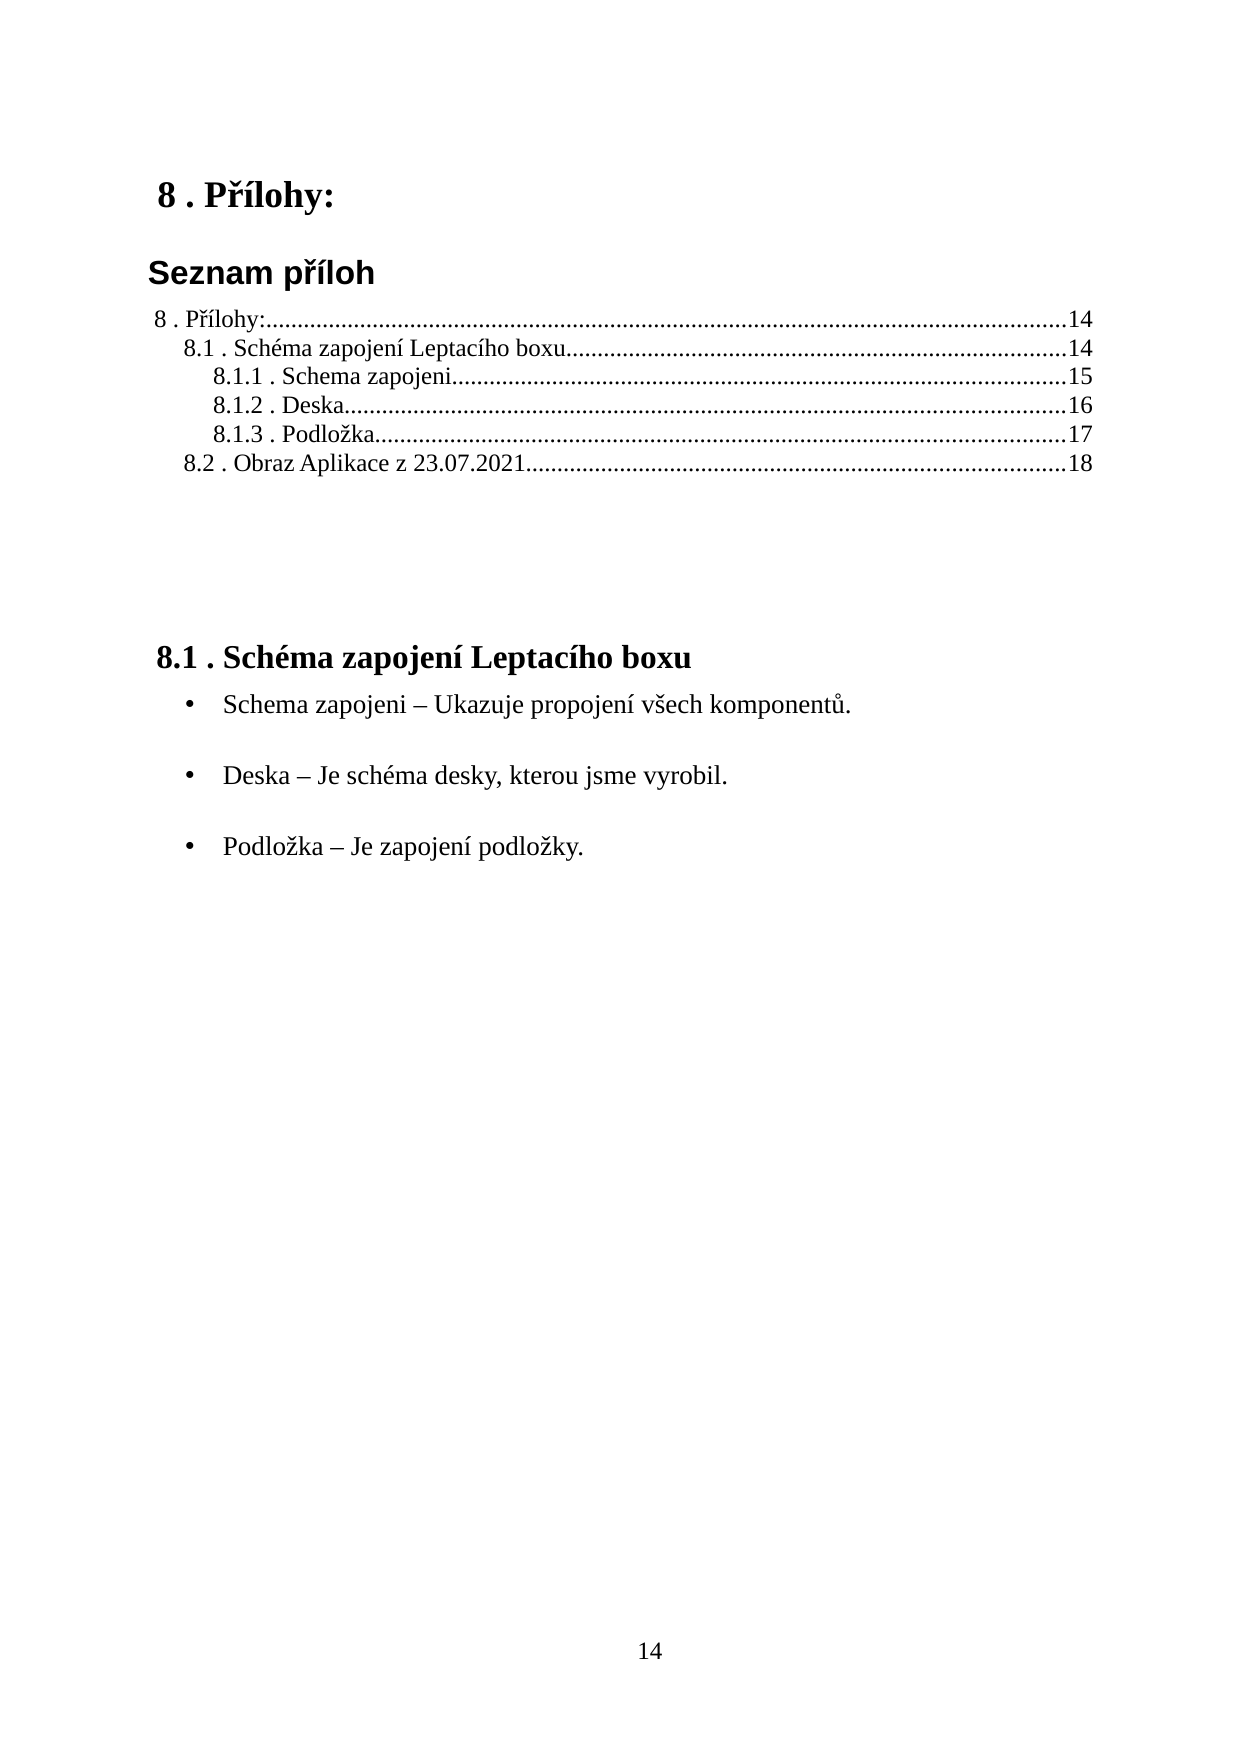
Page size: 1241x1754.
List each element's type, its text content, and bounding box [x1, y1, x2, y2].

list Deska – Je schéma desky, kterou jsme vyrobil. [185, 759, 1093, 790]
subtitle Schéma zapojení Leptacího boxu [148, 638, 1093, 676]
text 8.2 . Obraz Aplikace z 23.07.2021 18 [177, 448, 1093, 476]
text 8.1 . Schéma zapojení Leptacího boxu 14 [177, 333, 1093, 361]
subtitle Seznam příloh [148, 253, 1093, 291]
list Schema zapojeni – Ukazuje propojení všech komponentů. [185, 689, 1093, 720]
text 8.1.1 . Schema zapojeni 15 [207, 361, 1093, 390]
text 8 . Přílohy: 14 [148, 304, 1093, 333]
list Podložka – Je zapojení podložky. [185, 830, 1093, 861]
subtitle Přílohy: [148, 172, 1093, 216]
text 8.1.2 . Deska 16 [207, 390, 1093, 419]
text 8.1.3 . Podložka 17 [207, 419, 1093, 448]
